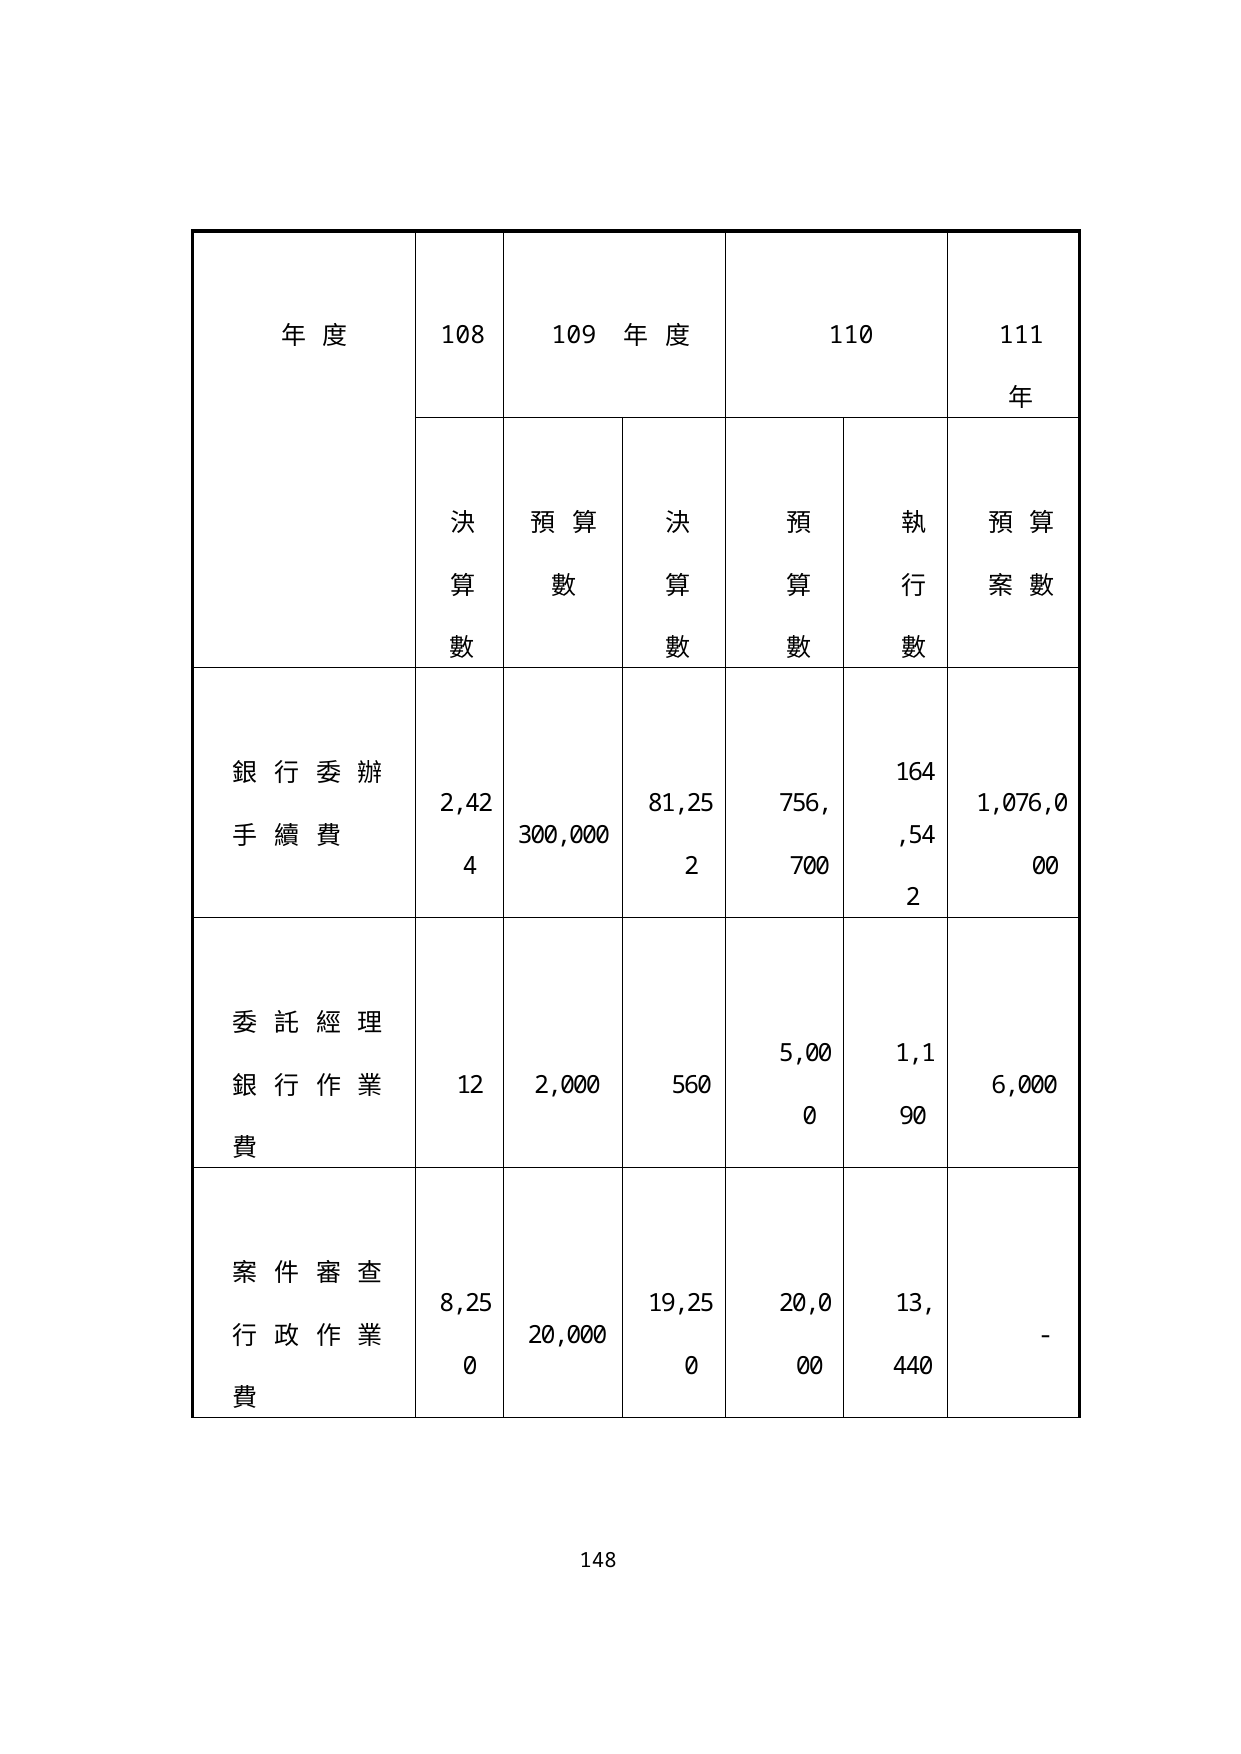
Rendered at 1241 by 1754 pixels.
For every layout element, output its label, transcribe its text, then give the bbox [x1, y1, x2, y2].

table_cell 決算數 [623, 418, 725, 667]
table_cell 銀行委辦手續費 [194, 668, 415, 917]
table_header 110 [726, 233, 947, 417]
table_cell 1,190 [844, 918, 947, 1167]
table_cell 300,000 [504, 668, 622, 917]
table_cell 決算數 [416, 418, 503, 667]
table_cell 預算案數 [948, 418, 1078, 667]
table_cell 2,000 [504, 918, 622, 1167]
table_cell 執行數 [844, 418, 947, 667]
table_cell 560 [623, 918, 725, 1167]
table_cell 12 [416, 918, 503, 1167]
table_cell 5,000 [726, 918, 843, 1167]
table_header 年度 [194, 233, 415, 667]
table_cell 8,250 [416, 1168, 503, 1417]
table_cell 20,000 [504, 1168, 622, 1417]
table_cell 20,000 [726, 1168, 843, 1417]
table_cell 2,424 [416, 668, 503, 917]
table_header 109年度 [504, 233, 725, 417]
table_cell 756,700 [726, 668, 843, 917]
table_cell 預算數 [504, 418, 622, 667]
table_cell 164,542 [844, 668, 947, 917]
table_cell 委託經理銀行作業費 [194, 918, 415, 1167]
table_cell - [948, 1168, 1078, 1417]
table_cell 19,250 [623, 1168, 725, 1417]
table_cell 81,252 [623, 668, 725, 917]
table_header 111年 [948, 233, 1078, 417]
table_cell 1,076,000 [948, 668, 1078, 917]
table_cell 預算數 [726, 418, 843, 667]
table_cell 6,000 [948, 918, 1078, 1167]
table_cell 13,440 [844, 1168, 947, 1417]
table_header 108 [416, 233, 503, 417]
table_cell 案件審查行政作業費 [194, 1168, 415, 1417]
